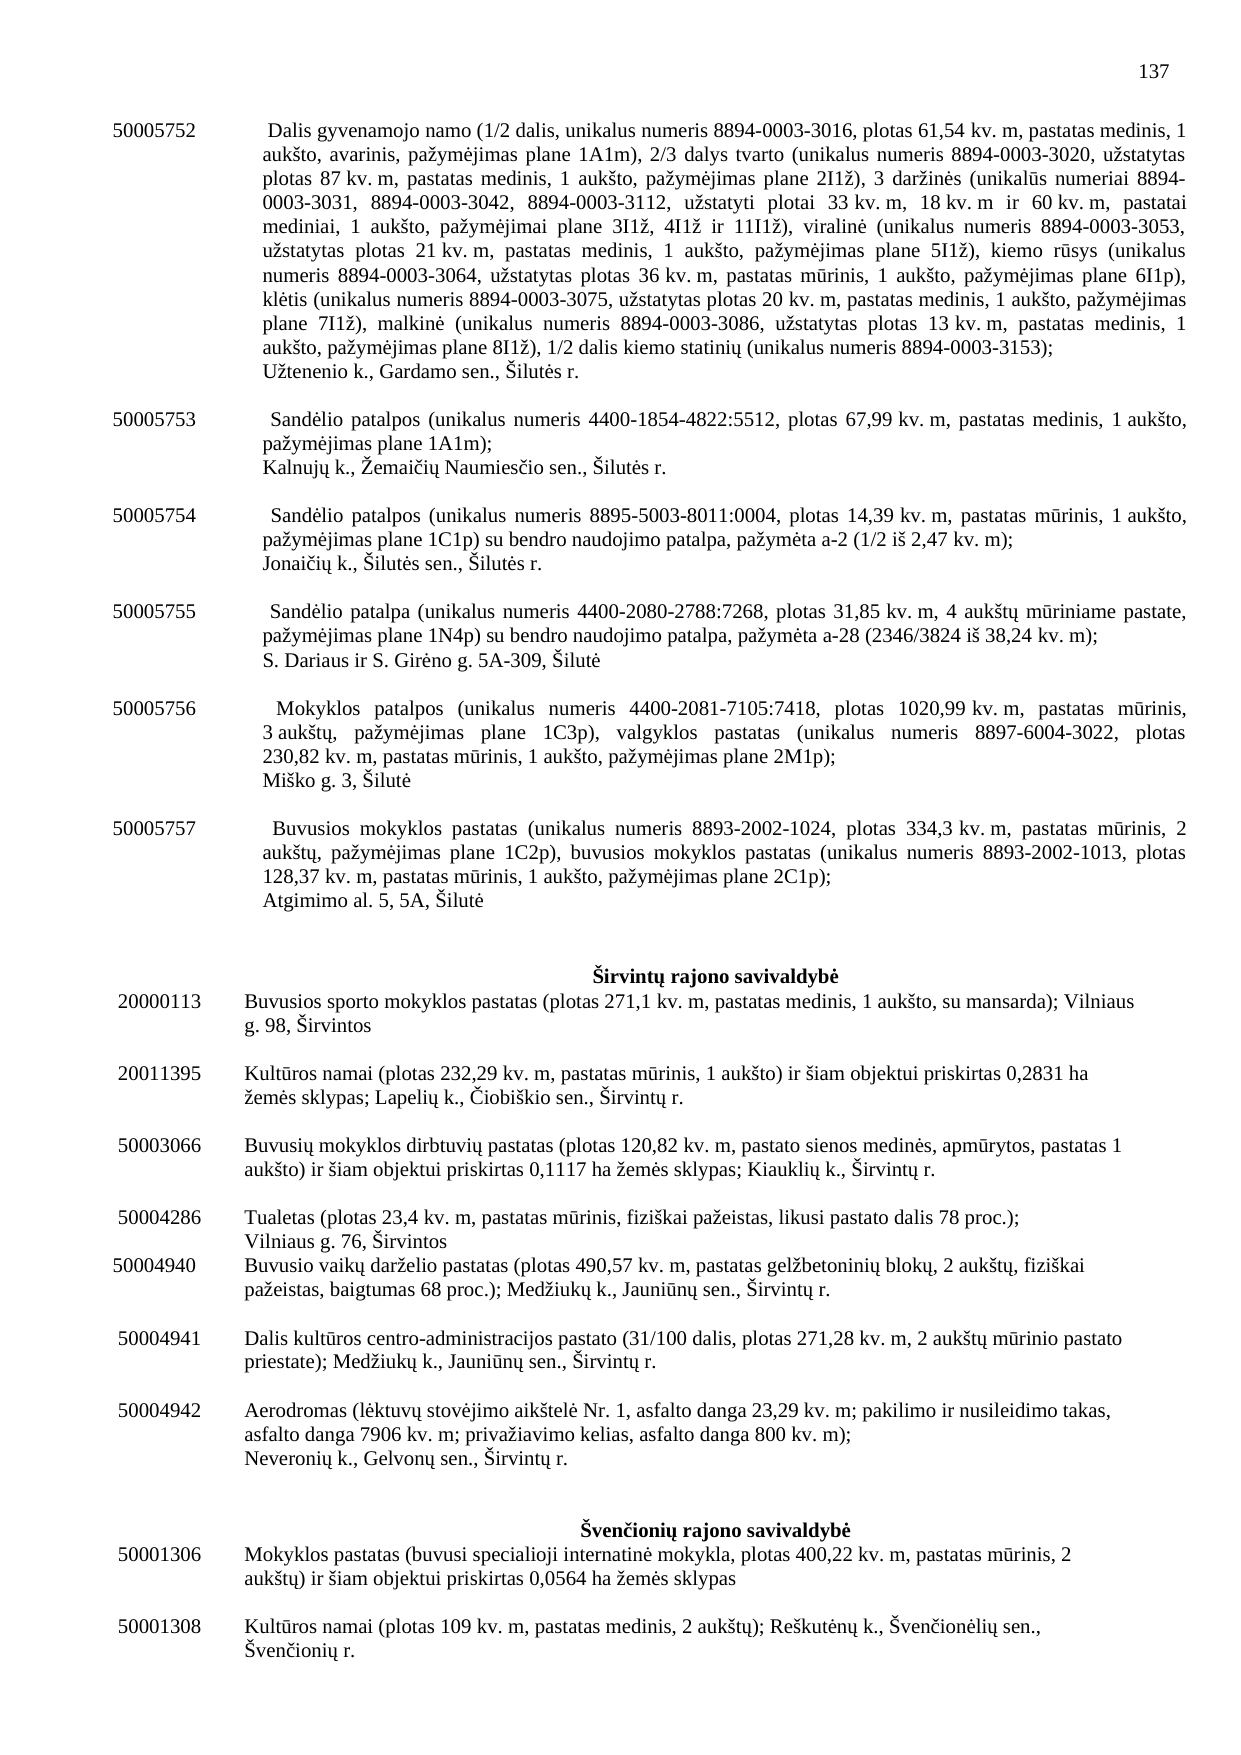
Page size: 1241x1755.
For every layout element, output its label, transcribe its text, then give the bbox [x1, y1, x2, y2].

table_cell [1148, 1542, 1163, 1590]
table_cell [101, 1109, 1198, 1133]
table_cell Buvusių mokyklos dirbtuvių pastatas (plotas 120,82 kv. m, pastato sienos medinės, apmūrytos, pastatas 1 aukšto) ir šiam objektui priskirtas 0,1117 ha žemės sklypas; Kiauklių k., Širvintų r. [233, 1133, 1148, 1181]
table_cell [1198, 407, 1207, 503]
table_cell [1198, 1109, 1207, 1133]
table_cell [1207, 1181, 1240, 1205]
table_cell [101, 1662, 1198, 1686]
table_cell [1198, 1061, 1207, 1109]
table_cell [1148, 1614, 1163, 1662]
table_cell [1163, 1614, 1178, 1662]
table_cell [1207, 118, 1240, 407]
table_cell [101, 1590, 1198, 1614]
table_cell Buvusio vaikų darželio pastatas (plotas 490,57 kv. m, pastatas gelžbetoninių blokų, 2 aukštų, fiziškai pažeistas, baigtumas 68 proc.); Medžiukų k., Jauniūnų sen., Širvintų r. Dalis kultūros centro-administracijos pastato (31/100 dalis, plotas 271,28 kv. m, 2 aukštų mūrinio pastato priestate); Medžiukų k., Jauniūnų sen., Širvintų r. Aerodromas (lėktuvų stovėjimo aikštelė Nr. 1, asfalto danga 23,29 kv. m; pakilimo ir nusileidimo takas, asfalto danga 7906 kv. m; privažiavimo kelias, asfalto danga 800 kv. m); Neveronių k., Gelvonų sen., Širvintų r. [233, 1253, 1148, 1494]
table_cell [1198, 1037, 1207, 1061]
table_cell [1178, 1205, 1192, 1253]
table_cell [1207, 1205, 1240, 1253]
table_cell [1148, 1061, 1163, 1109]
table_cell [1207, 965, 1240, 988]
table_cell [1198, 1614, 1207, 1662]
table_cell [101, 1518, 233, 1542]
table_cell [1193, 1205, 1198, 1253]
table_cell [1207, 1109, 1240, 1133]
table_cell [1193, 1133, 1198, 1181]
table_cell [1163, 1061, 1178, 1109]
table_cell Buvusios sporto mokyklos pastatas (plotas 271,1 kv. m, pastatas medinis, 1 aukšto, su mansarda); Vilniaus g. 98, Širvintos [233, 989, 1148, 1037]
table_cell Kultūros namai (plotas 109 kv. m, pastatas medinis, 2 aukštų); Reškutėnų k., Švenčionėlių sen., Švenčionių r. [233, 1614, 1148, 1662]
table_cell [1178, 1133, 1192, 1181]
table_cell 50005755 [101, 599, 233, 696]
table_cell [1198, 696, 1207, 816]
table_cell 50005757 [101, 816, 233, 936]
table_cell [101, 1181, 1198, 1205]
table_cell 50005753 [101, 407, 233, 503]
table_cell [1198, 1662, 1207, 1686]
table_cell [1193, 989, 1198, 1037]
table_cell [1207, 1518, 1240, 1542]
table_cell [1148, 1133, 1163, 1181]
table_cell [1163, 1133, 1178, 1181]
table_cell [1207, 407, 1240, 503]
table_cell [1178, 989, 1192, 1037]
table_cell [1207, 1494, 1240, 1518]
table_cell 20000113 [101, 989, 233, 1037]
table_cell [1148, 1253, 1163, 1494]
table_cell [1163, 1205, 1178, 1253]
table_cell [1198, 816, 1207, 936]
table_cell [1198, 1253, 1207, 1494]
table_cell Mokyklos patalpos (unikalus numeris 4400-2081-7105:7418, plotas 1020,99 kv. m, pastatas mūrinis, 3 aukštų, pažymėjimas plane 1C3p), valgyklos pastatas (unikalus numeris 8897-6004-3022, plotas 230,82 kv. m, pastatas mūrinis, 1 aukšto, pažymėjimas plane 2M1p); Miško g. 3, Šilutė [233, 696, 1198, 816]
table_cell [1207, 1133, 1240, 1181]
table_cell [1198, 118, 1207, 407]
table_cell [1193, 1542, 1198, 1590]
table_cell Mokyklos pastatas (buvusi specialioji internatinė mokykla, plotas 400,22 kv. m, pastatas mūrinis, 2 aukštų) ir šiam objektui priskirtas 0,0564 ha žemės sklypas [233, 1542, 1148, 1590]
table_cell 50005756 [101, 696, 233, 816]
table_cell [1178, 1614, 1192, 1662]
table_cell [1198, 1205, 1207, 1253]
table_cell Dalis gyvenamojo namo (1/2 dalis, unikalus numeris 8894-0003-3016, plotas 61,54 kv. m, pastatas medinis, 1 aukšto, avarinis, pažymėjimas plane 1A1m), 2/3 dalys tvarto (unikalus numeris 8894-0003-3020, užstatytas plotas 87 kv. m, pastatas medinis, 1 aukšto, pažymėjimas plane 2I1ž), 3 daržinės (unikalūs numeriai 8894-0003-3031, 8894-0003-3042, 8894-0003-3112, užstatyti plotai 33 kv. m, 18 kv. m ir 60 kv. m, pastatai mediniai, 1 aukšto, pažymėjimai plane 3I1ž, 4I1ž ir 11I1ž), viralinė (unikalus numeris 8894-0003-3053, užstatytas plotas 21 kv. m, pastatas medinis, 1 aukšto, pažymėjimas plane 5I1ž), kiemo rūsys (unikalus numeris 8894-0003-3064, užstatytas plotas 36 kv. m, pastatas mūrinis, 1 aukšto, pažymėjimas plane 6I1p), klėtis (unikalus numeris 8894-0003-3075, užstatytas plotas 20 kv. m, pastatas medinis, 1 aukšto, pažymėjimas plane 7I1ž), malkinė (unikalus numeris 8894-0003-3086, užstatytas plotas 13 kv. m, pastatas medinis, 1 aukšto, pažymėjimas plane 8I1ž), 1/2 dalis kiemo statinių (unikalus numeris 8894-0003-3153); Užtenenio k., Gardamo sen., Šilutės r. [233, 118, 1198, 407]
table_cell [1163, 1253, 1178, 1494]
table_cell [1207, 696, 1240, 816]
table_cell [1178, 1253, 1192, 1494]
table_cell 50004286 [101, 1205, 233, 1253]
table_cell Švenčionių rajono savivaldybė [233, 1518, 1198, 1542]
table_cell 20011395 [101, 1061, 233, 1109]
table_cell [1207, 1061, 1240, 1109]
table_cell [101, 965, 233, 988]
table_cell 50001308 [101, 1614, 233, 1662]
table_cell [1148, 989, 1163, 1037]
table_cell 50003066 [101, 1133, 233, 1181]
table_cell [1207, 1253, 1240, 1494]
table_cell Kultūros namai (plotas 232,29 kv. m, pastatas mūrinis, 1 aukšto) ir šiam objektui priskirtas 0,2831 ha žemės sklypas; Lapelių k., Čiobiškio sen., Širvintų r. [233, 1061, 1148, 1109]
table_cell [1207, 1542, 1240, 1590]
table_cell [1198, 503, 1207, 599]
table_cell Sandėlio patalpa (unikalus numeris 4400-2080-2788:7268, plotas 31,85 kv. m, 4 aukštų mūriniame pastate, pažymėjimas plane 1N4p) su bendro naudojimo patalpa, pažymėta a-28 (2346/3824 iš 38,24 kv. m); S. Dariaus ir S. Girėno g. 5A-309, Šilutė [233, 599, 1198, 696]
table_cell Sandėlio patalpos (unikalus numeris 8895-5003-8011:0004, plotas 14,39 kv. m, pastatas mūrinis, 1 aukšto, pažymėjimas plane 1C1p) su bendro naudojimo patalpa, pažymėta a-2 (1/2 iš 2,47 kv. m); Jonaičių k., Šilutės sen., Šilutės r. [233, 503, 1198, 599]
table_cell 50005752 [101, 118, 233, 407]
table_cell [1193, 1253, 1198, 1494]
table_cell [1193, 1614, 1198, 1662]
table_cell [1198, 989, 1207, 1037]
table_cell [1178, 1542, 1192, 1590]
table_cell [1198, 1590, 1207, 1614]
table_cell [1207, 1037, 1240, 1061]
table_cell [1198, 1133, 1207, 1181]
table_cell [1198, 940, 1207, 964]
table_cell 50005754 [101, 503, 233, 599]
table_cell [1198, 965, 1207, 988]
table_cell Buvusios mokyklos pastatas (unikalus numeris 8893-2002-1024, plotas 334,3 kv. m, pastatas mūrinis, 2 aukštų, pažymėjimas plane 1C2p), buvusios mokyklos pastatas (unikalus numeris 8893-2002-1013, plotas 128,37 kv. m, pastatas mūrinis, 1 aukšto, pažymėjimas plane 2C1p); Atgimimo al. 5, 5A, Šilutė [233, 816, 1198, 936]
table_cell [1207, 1614, 1240, 1662]
table_cell [1198, 1181, 1207, 1205]
table_cell [1163, 989, 1178, 1037]
table_cell [1207, 599, 1240, 696]
table_cell [1207, 989, 1240, 1037]
table_cell [1198, 599, 1207, 696]
table_cell [1178, 1061, 1192, 1109]
table_cell [1198, 1494, 1207, 1518]
table_cell [1207, 503, 1240, 599]
table_cell 50004940 50004941 50004942 [101, 1253, 233, 1494]
table_cell [101, 1494, 1198, 1518]
table_cell Sandėlio patalpos (unikalus numeris 4400-1854-4822:5512, plotas 67,99 kv. m, pastatas medinis, 1 aukšto, pažymėjimas plane 1A1m); Kalnujų k., Žemaičių Naumiesčio sen., Šilutės r. [233, 407, 1198, 503]
table_cell [101, 1037, 1198, 1061]
table_cell [1163, 1542, 1178, 1590]
table_cell [1207, 1590, 1240, 1614]
table_cell Tualetas (plotas 23,4 kv. m, pastatas mūrinis, fiziškai pažeistas, likusi pastato dalis 78 proc.); Vilniaus g. 76, Širvintos [233, 1205, 1148, 1253]
table_cell [1207, 940, 1240, 964]
table_cell [1198, 1542, 1207, 1590]
table_cell [1207, 816, 1240, 936]
table_cell [1148, 1205, 1163, 1253]
table_cell [1193, 1061, 1198, 1109]
table_cell 50001306 [101, 1542, 233, 1590]
table_cell [1198, 1518, 1207, 1542]
table_cell Širvintų rajono savivaldybė [233, 965, 1198, 988]
table_cell [101, 940, 1198, 964]
table_cell [1207, 1662, 1240, 1686]
